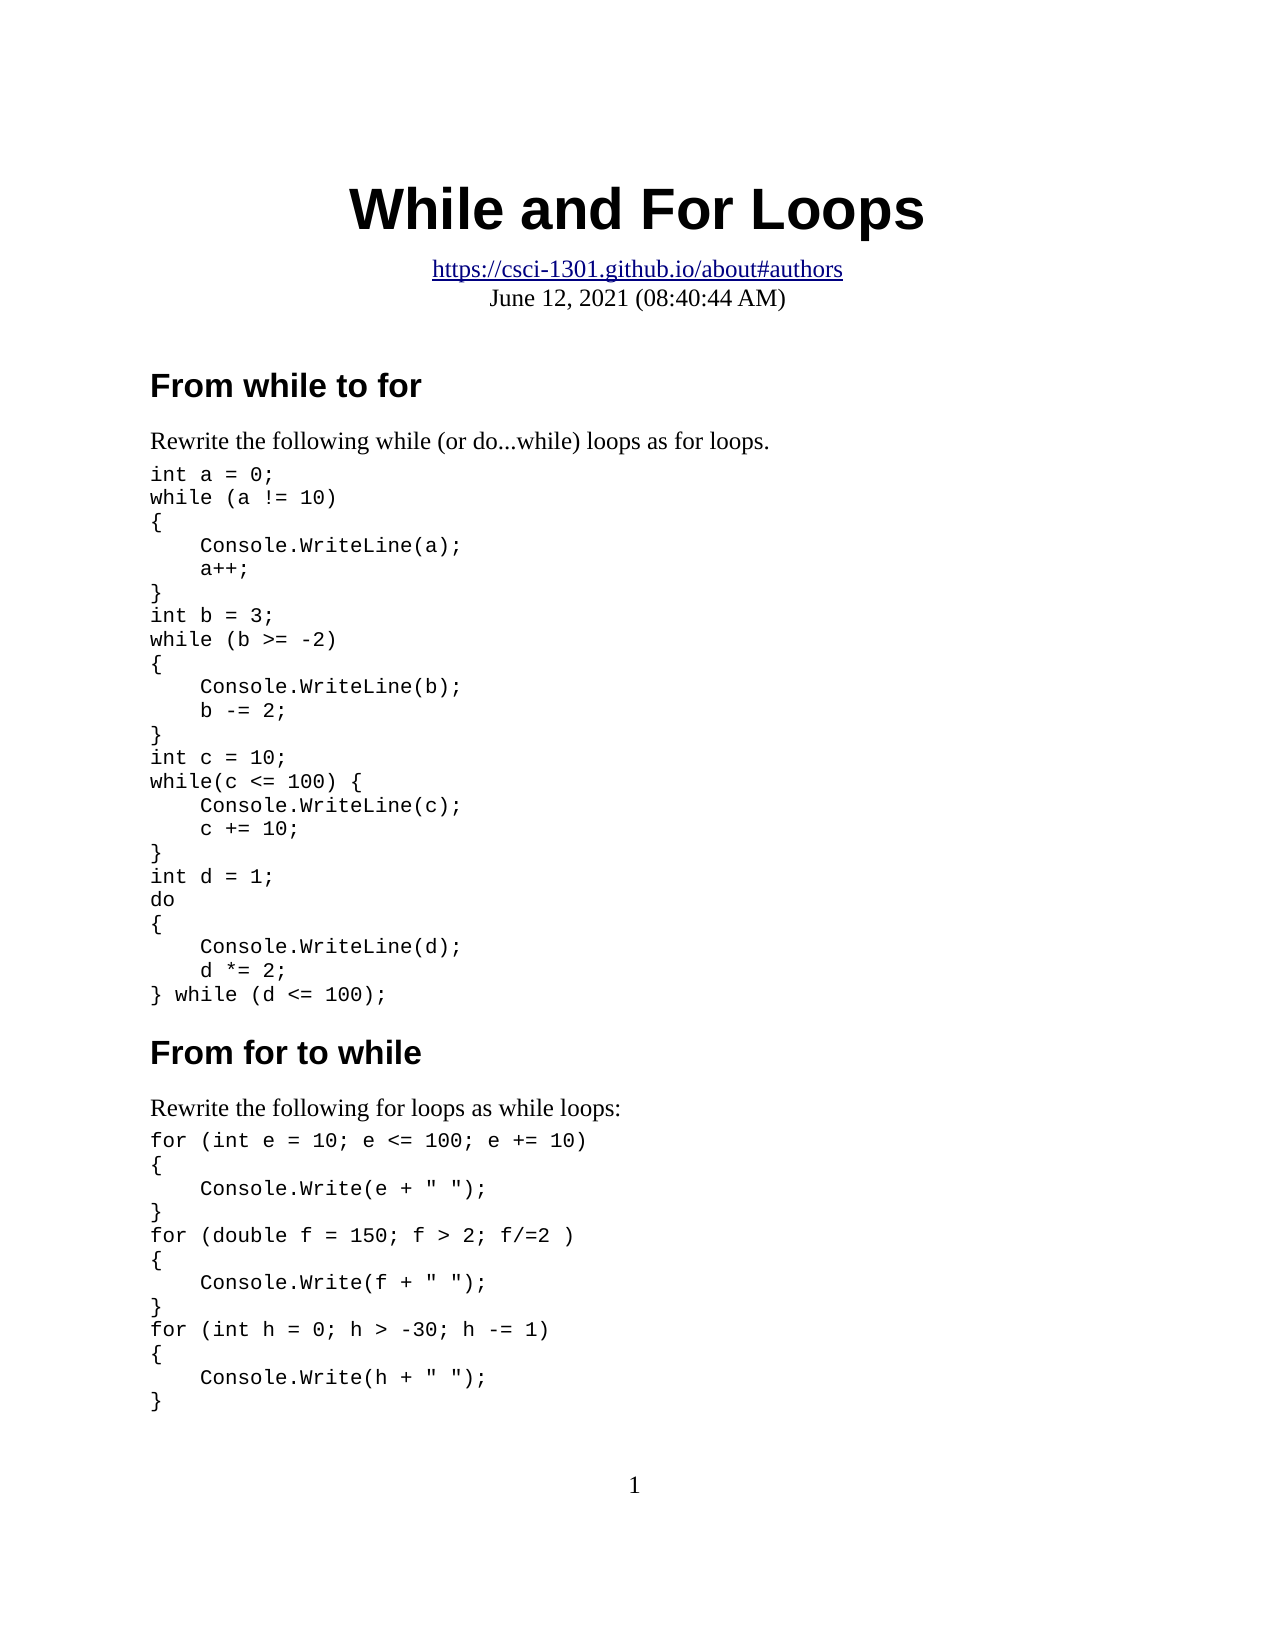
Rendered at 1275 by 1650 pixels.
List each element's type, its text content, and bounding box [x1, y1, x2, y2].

text int a = 0; [150, 464, 1125, 487]
text Console.WriteLine(d); [150, 937, 1125, 960]
text while (a != 10) [150, 487, 1125, 511]
text while(c <= 100) { [150, 771, 1125, 795]
text https://csci-1301.github.io/about#authors [150, 254, 1125, 283]
text { [150, 1154, 1125, 1178]
text Console.WriteLine(a); [150, 534, 1125, 558]
text { [150, 653, 1125, 676]
text while (b >= -2) [150, 629, 1125, 653]
text for (int e = 10; e <= 100; e += 10) [150, 1130, 1125, 1154]
text Console.WriteLine(b); [150, 676, 1125, 700]
text for (int h = 0; h > -30; h -= 1) [150, 1319, 1125, 1343]
text do [150, 889, 1125, 913]
text int d = 1; [150, 866, 1125, 889]
text } while (d <= 100); [150, 984, 1125, 1007]
text Console.Write(h + " "); [150, 1367, 1125, 1390]
subtitle From while to for [150, 366, 1125, 404]
text { [150, 1248, 1125, 1272]
text { [150, 1343, 1125, 1367]
text Console.Write(e + " "); [150, 1178, 1125, 1201]
text { [150, 511, 1125, 534]
text Rewrite the following for loops as while loops: [150, 1093, 1125, 1121]
text June 12, 2021 (08:40:44 AM) [150, 283, 1125, 312]
subtitle From for to while [150, 1032, 1125, 1071]
text c += 10; [150, 818, 1125, 842]
text { [150, 913, 1125, 937]
text d *= 2; [150, 960, 1125, 984]
text } [150, 1390, 1125, 1414]
text } [150, 1296, 1125, 1319]
text int b = 3; [150, 606, 1125, 629]
text } [150, 842, 1125, 866]
text Console.WriteLine(c); [150, 795, 1125, 818]
text } [150, 724, 1125, 747]
text int c = 10; [150, 747, 1125, 771]
text } [150, 1201, 1125, 1225]
text Rewrite the following while (or do...while) loops as for loops. [150, 426, 1125, 455]
text b -= 2; [150, 700, 1125, 724]
text Console.Write(f + " "); [150, 1272, 1125, 1296]
title While and For Loops [150, 175, 1125, 242]
text for (double f = 150; f > 2; f/=2 ) [150, 1225, 1125, 1248]
text a++; [150, 558, 1125, 582]
text } [150, 582, 1125, 606]
